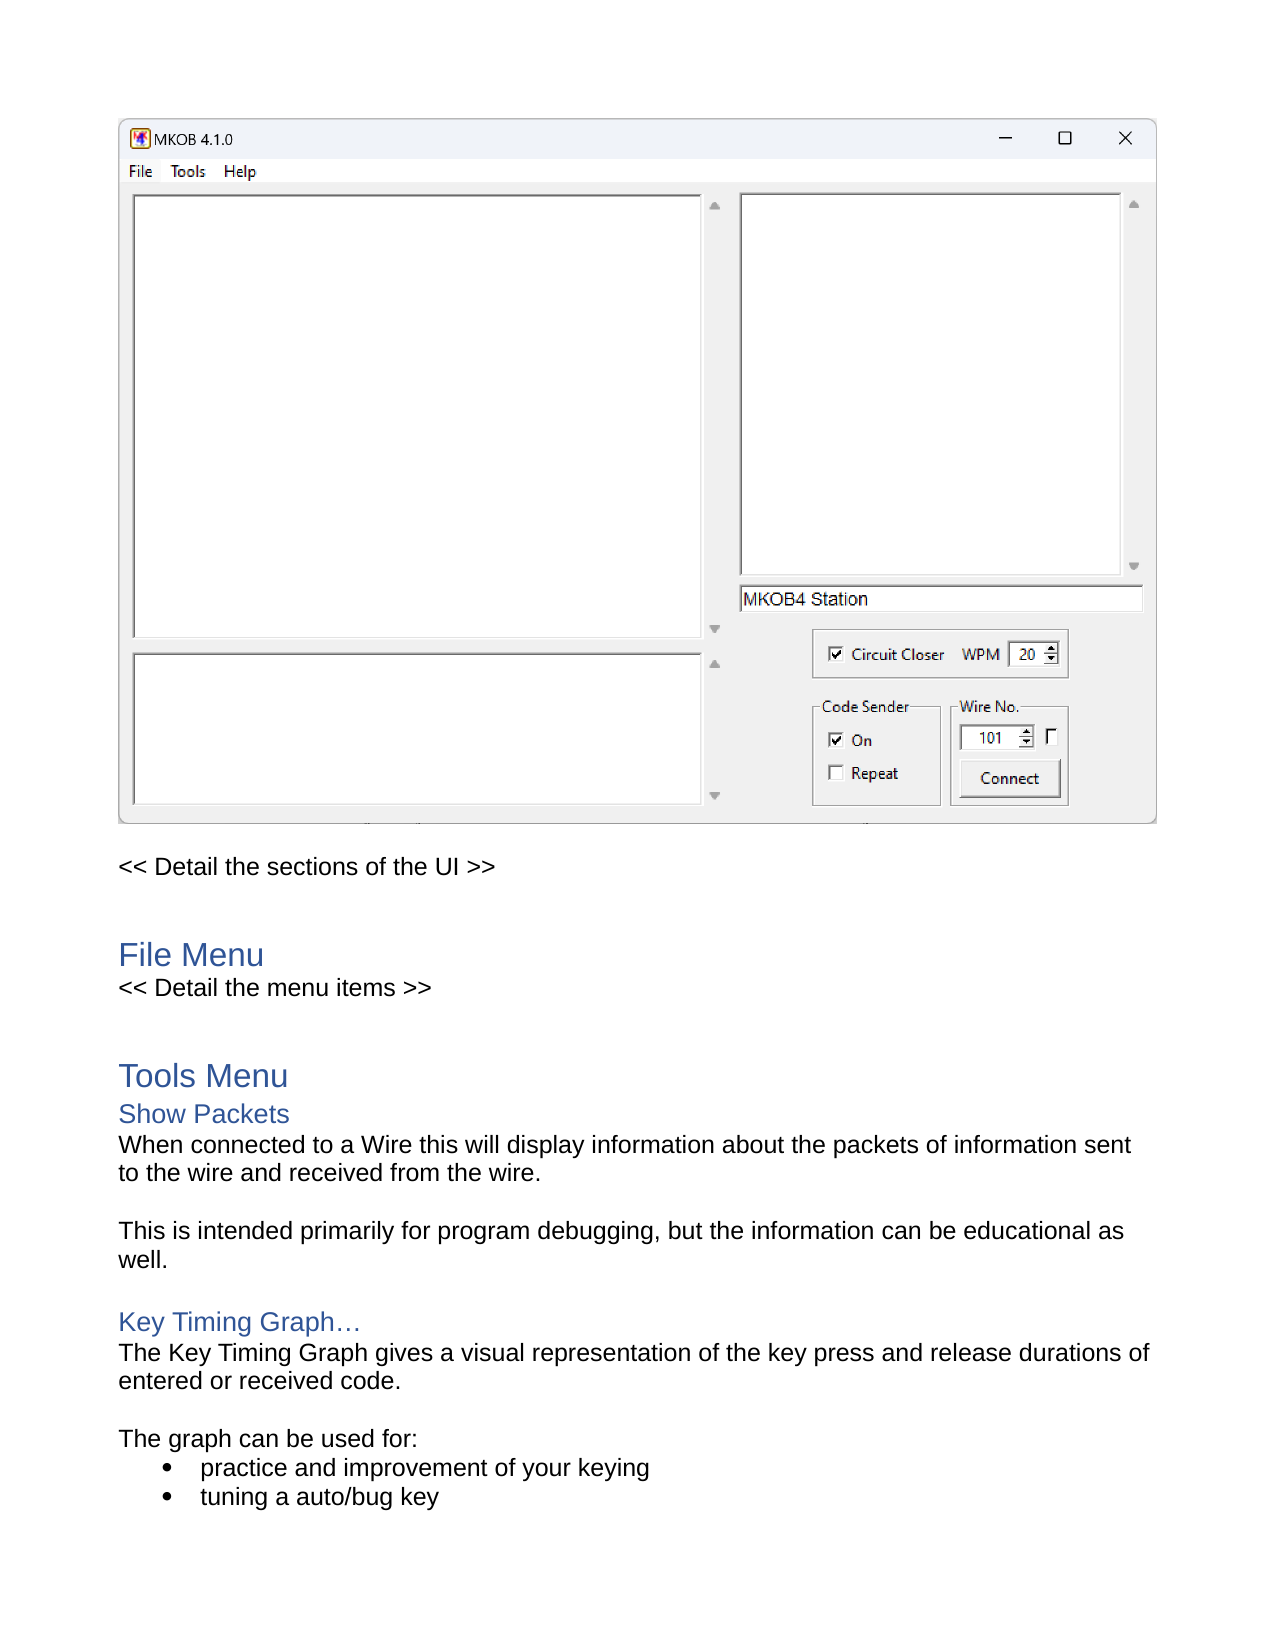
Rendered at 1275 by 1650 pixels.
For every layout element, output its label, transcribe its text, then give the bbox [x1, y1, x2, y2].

text The Key Timing Graph gives a visual representation of the key press and release durations of entered or received code. [118, 1338, 1157, 1395]
subtitle Tools Menu [118, 1056, 1157, 1094]
text When connected to a Wire this will display information about the packets of information sent to the wire and received from the wire. [118, 1130, 1157, 1187]
text << Detail the menu items >> [118, 973, 1157, 1002]
text This is intended primarily for program debugging, but the information can be educational as well. [118, 1216, 1157, 1273]
subtitle File Menu [118, 935, 1157, 973]
text The graph can be used for: [118, 1424, 1157, 1453]
list practice and improvement of your keying [163, 1453, 1157, 1481]
text << Detail the sections of the UI >> [118, 852, 1157, 881]
subtitle Key Timing Graph… [118, 1306, 1157, 1338]
list tuning a auto/bug key [163, 1481, 1157, 1510]
subtitle Show Packets [118, 1098, 1157, 1130]
